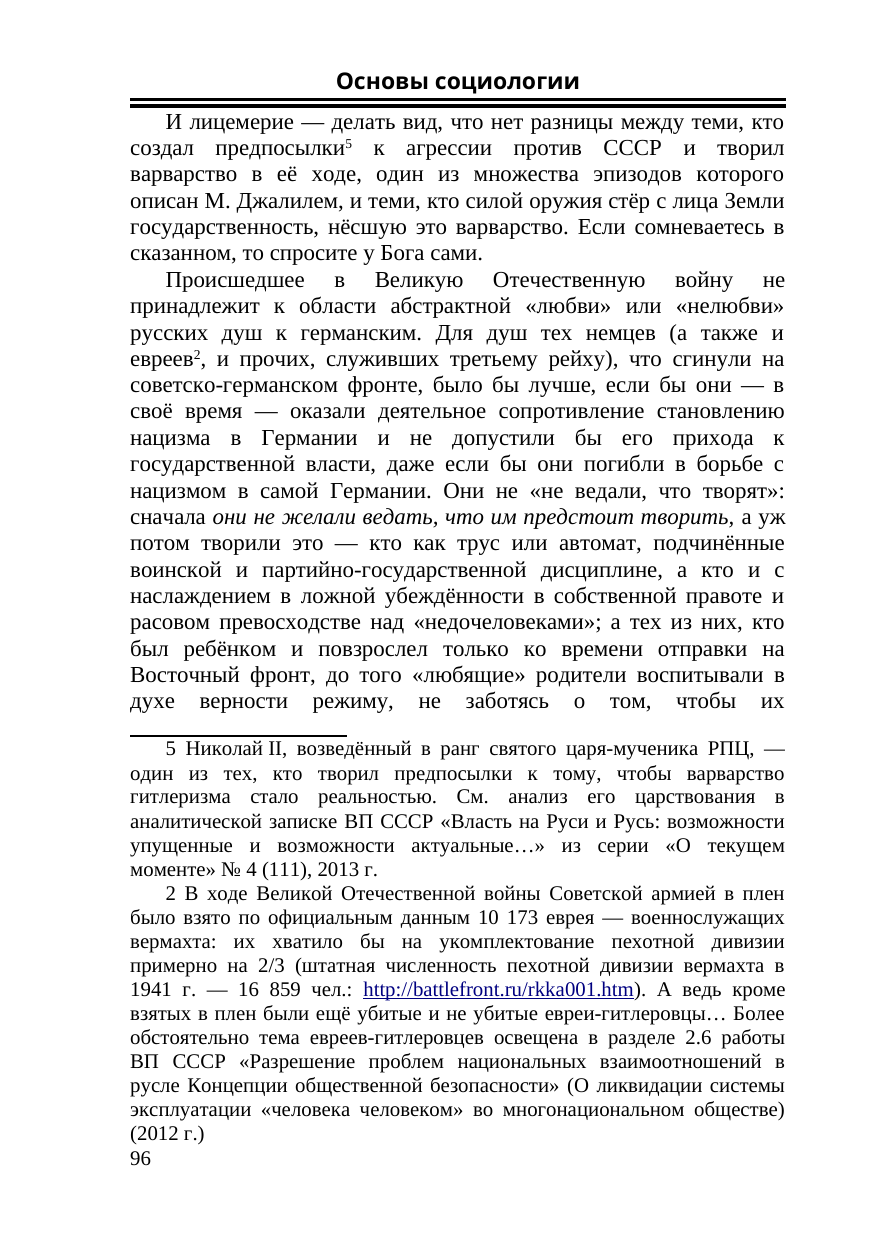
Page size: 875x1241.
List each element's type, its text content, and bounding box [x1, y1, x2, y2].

text Николай II, возведённый в ранг святого царя-мученика РПЦ, — один из тех, кто творил предпосылки к тому, чтобы варварство гитлеризма стало реальностью. См. анализ его царствования в аналитической записке ВП СССР «Власть на Руси и Русь: возможности упущенные и возможности актуальные…» из серии «О текущем моменте» № 4 (111), 2013 г. [130, 736, 786, 881]
text В ходе Великой Отечественной войны Советской армией в плен было взято по официальным данным 10 173 еврея — военнослужащих вермахта: их хватило бы на укомплектование пехотной дивизии примерно на 2/3 (штатная численность пехотной дивизии вермахта в 1941 г. — 16 859 чел.: http://battlefront.ru/rkka001.htm). А ведь кроме взятых в плен были ещё убитые и не убитые евреи-гитлеровцы… Более обстоятельно тема евреев-гитлеровцев освещена в разделе 2.6 работы ВП СССР «Разрешение проблем национальных взаимоотношений в русле Концепции общественной безопасности» (О ликвидации системы эксплуатации «человека человеком» во многонациональном обществе) (2012 г.) [130, 881, 786, 1145]
text Происшедшее в Великую Отечественную войну не принадлежит к области абстрактной «любви» или «нелюбви» русских душ к германским. Для душ тех немцев (а также и евреев, и прочих, служивших третьему рейху), что сгинули на советско-германском фронте, было бы лучше, если бы они — в своё время — оказали деятельное сопротивление становлению нацизма в Германии и не допустили бы его прихода к государственной власти, даже если бы они погибли в борьбе с нацизмом в самой Германии. Они не «не ведали, что творят»: сначала они не желали ведать, что им предстоит творить, а уж потом творили это — кто как трус или автомат, подчинённые воинской и партийно-государственной дисциплине, а кто и с наслаждением в ложной убеждённости в собственной правоте и расовом превосходстве над «недочеловеками»; а тех из них, кто был ребёнком и повзрослел только ко времени отправки на Восточный фронт, до того «любящие» родители воспитывали в духе верности режиму, не заботясь о том, чтобы их [130, 266, 786, 714]
text И лицемерие — делать вид, что нет разницы между теми, кто создал предпосылки к агрессии против СССР и творил варварство в её ходе, один из множества эпизодов которого описан М. Джа­­ли­лем, и теми, кто силой оружия стёр с лица Земли государственность, нёсшую это варварство. Если сомневаетесь в сказанном, то спросите у Бога сами. [130, 108, 786, 266]
